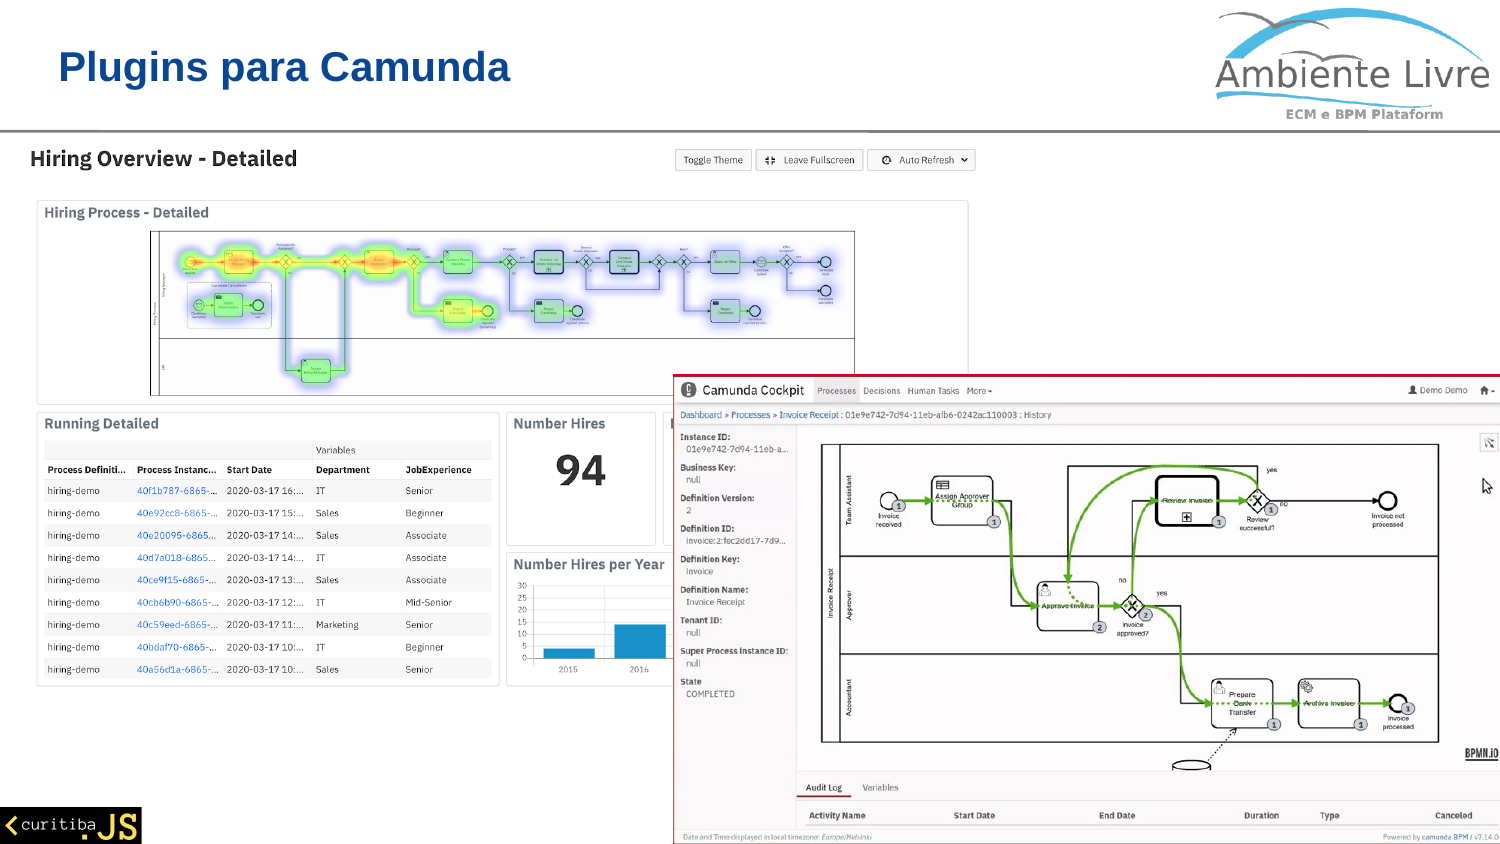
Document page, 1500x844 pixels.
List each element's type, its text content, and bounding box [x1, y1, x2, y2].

picture [23, 138, 1500, 844]
picture [0, 807, 142, 844]
picture [1215, 8, 1489, 119]
title Plugins para Camunda [43, 8, 1127, 129]
